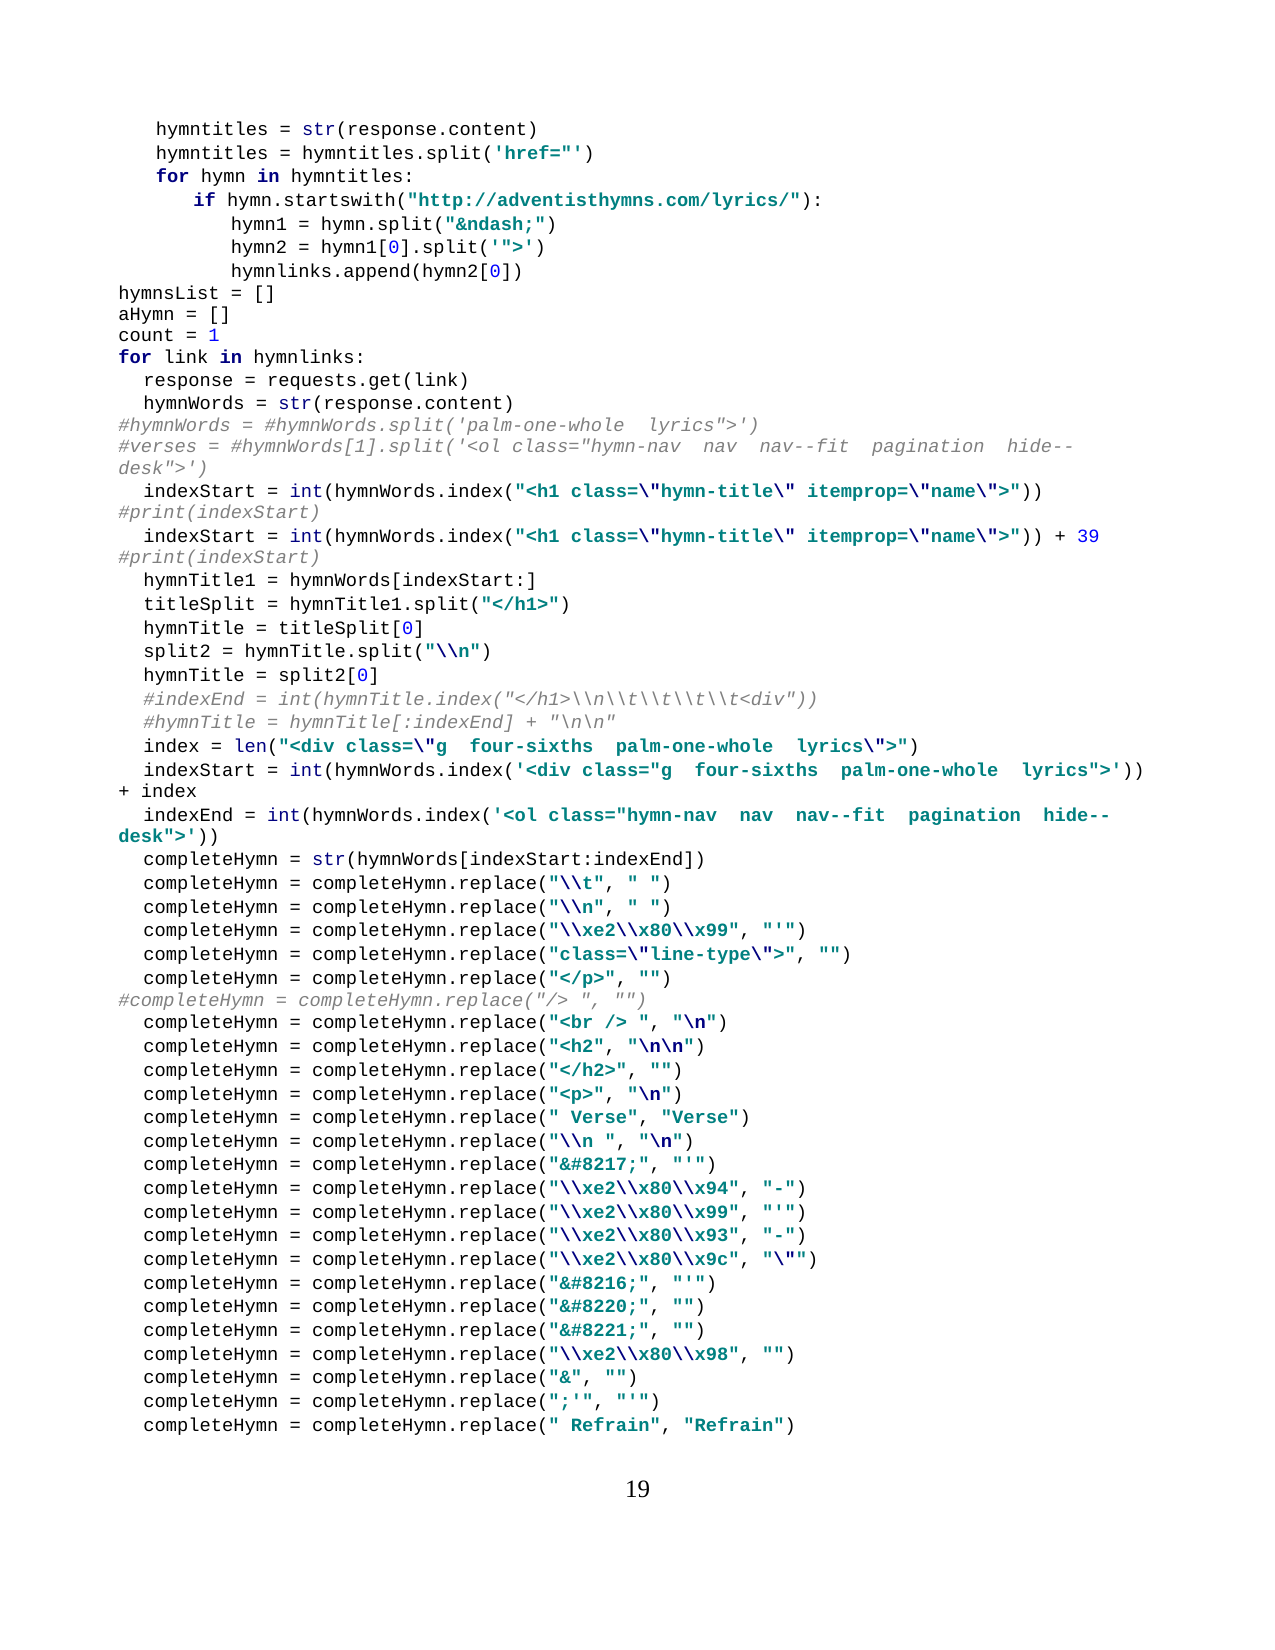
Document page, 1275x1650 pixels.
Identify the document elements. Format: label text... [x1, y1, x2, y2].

text hymnTitle1 = hymnWords[indexStart:] [118, 569, 1157, 593]
text completeHymn = completeHymn.replace("&#8217;", "'") [118, 1153, 1157, 1177]
text completeHymn = completeHymn.replace("&#8216;", "'") [118, 1272, 1157, 1295]
text hymntitles = str(response.content) [118, 118, 1157, 142]
text indexStart = int(hymnWords.index("<h1 class=\"hymn-title\" itemprop=\"name\">")) [118, 480, 1157, 503]
text completeHymn = completeHymn.replace("\\xe2\\x80\\x94", "-") [118, 1177, 1157, 1201]
text completeHymn = completeHymn.replace("<h2", "\n\n") [118, 1035, 1157, 1059]
text aHymn = [] [118, 305, 1157, 326]
text #print(indexStart) [118, 548, 1157, 569]
text completeHymn = completeHymn.replace("\\n ", "\n") [118, 1130, 1157, 1153]
text #indexEnd = int(hymnTitle.index("</h1>\\n\\t\\t\\t\\t<div")) [118, 688, 1157, 711]
text completeHymn = completeHymn.replace("\\xe2\\x80\\x93", "-") [118, 1224, 1157, 1248]
text completeHymn = completeHymn.replace("&#8220;", "") [118, 1295, 1157, 1319]
text hymnsList = [] [118, 284, 1157, 305]
text hymnWords = str(response.content) [118, 392, 1157, 416]
text #completeHymn = completeHymn.replace("/> ", "") [118, 990, 1157, 1012]
text completeHymn = completeHymn.replace("</p>", "") [118, 967, 1157, 990]
text titleSplit = hymnTitle1.split("</h1>") [118, 593, 1157, 617]
text completeHymn = completeHymn.replace("\\t", " ") [118, 872, 1157, 896]
text index = len("<div class=\"g four-sixths palm-one-whole lyrics\">") [118, 735, 1157, 759]
text hymn2 = hymn1[0].split('">') [118, 236, 1157, 260]
text split2 = hymnTitle.split("\\n") [118, 640, 1157, 664]
text if hymn.startswith("http://adventisthymns.com/lyrics/"): [118, 189, 1157, 213]
text hymn1 = hymn.split("&ndash;") [118, 213, 1157, 236]
text completeHymn = str(hymnWords[indexStart:indexEnd]) [118, 848, 1157, 872]
text indexStart = int(hymnWords.index('<div class="g four-sixths palm-one-whole lyrics">')) + index [118, 759, 1157, 803]
text completeHymn = completeHymn.replace("\\n", " ") [118, 896, 1157, 919]
text completeHymn = completeHymn.replace("&", "") [118, 1366, 1157, 1390]
text for link in hymnlinks: [118, 347, 1157, 369]
text completeHymn = completeHymn.replace("class=\"line-type\">", "") [118, 943, 1157, 967]
text #print(indexStart) [118, 503, 1157, 524]
text response = requests.get(link) [118, 369, 1157, 392]
text hymntitles = hymntitles.split('href="') [118, 142, 1157, 165]
text #hymnTitle = hymnTitle[:indexEnd] + "\n\n" [118, 711, 1157, 735]
text count = 1 [118, 326, 1157, 347]
text completeHymn = completeHymn.replace("\\xe2\\x80\\x99", "'") [118, 1201, 1157, 1224]
text completeHymn = completeHymn.replace(" Refrain", "Refrain") [118, 1413, 1157, 1437]
text completeHymn = completeHymn.replace("\\xe2\\x80\\x98", "") [118, 1343, 1157, 1366]
text completeHymn = completeHymn.replace("<p>", "\n") [118, 1082, 1157, 1106]
text completeHymn = completeHymn.replace(";'", "'") [118, 1390, 1157, 1413]
text #verses = #hymnWords[1].split('<ol class="hymn-nav nav nav--fit pagination hide--desk">') [118, 437, 1157, 480]
text completeHymn = completeHymn.replace("&#8221;", "") [118, 1319, 1157, 1343]
text completeHymn = completeHymn.replace("<br /> ", "\n") [118, 1012, 1157, 1035]
text completeHymn = completeHymn.replace(" Verse", "Verse") [118, 1106, 1157, 1130]
text indexEnd = int(hymnWords.index('<ol class="hymn-nav nav nav--fit pagination hide--desk">')) [118, 803, 1157, 848]
text completeHymn = completeHymn.replace("\\xe2\\x80\\x9c", "\"") [118, 1248, 1157, 1272]
text #hymnWords = #hymnWords.split('palm-one-whole lyrics">') [118, 416, 1157, 437]
text completeHymn = completeHymn.replace("\\xe2\\x80\\x99", "'") [118, 919, 1157, 943]
text hymnTitle = titleSplit[0] [118, 617, 1157, 640]
text indexStart = int(hymnWords.index("<h1 class=\"hymn-title\" itemprop=\"name\">")) + 39 [118, 524, 1157, 548]
text for hymn in hymntitles: [118, 165, 1157, 189]
text hymnlinks.append(hymn2[0]) [118, 260, 1157, 284]
text hymnTitle = split2[0] [118, 664, 1157, 688]
text completeHymn = completeHymn.replace("</h2>", "") [118, 1059, 1157, 1082]
